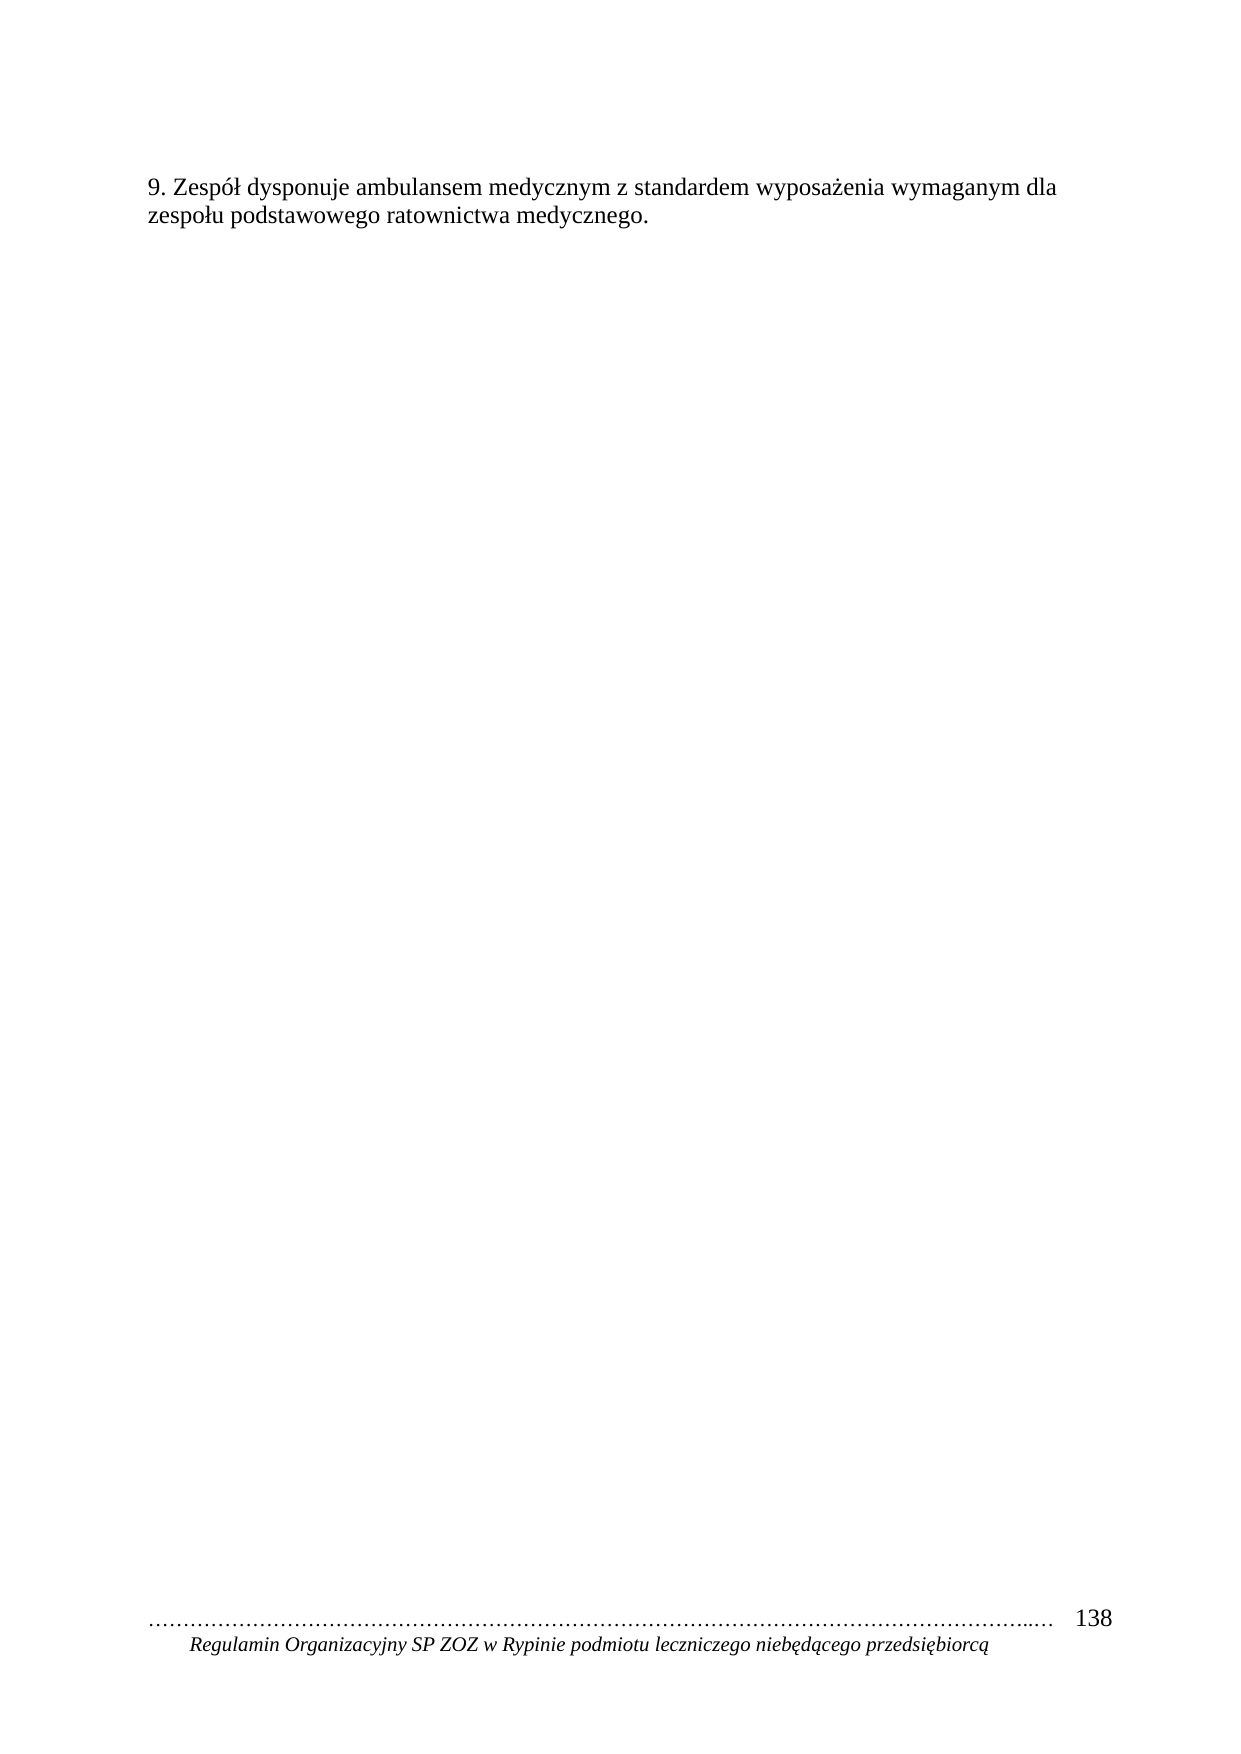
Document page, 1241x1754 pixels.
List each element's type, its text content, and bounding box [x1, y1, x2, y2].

text 9. Zespół dysponuje ambulansem medycznym z standardem wyposażenia wymaganym dla zespołu podstawowego ratownictwa medycznego. [148, 172, 1137, 229]
